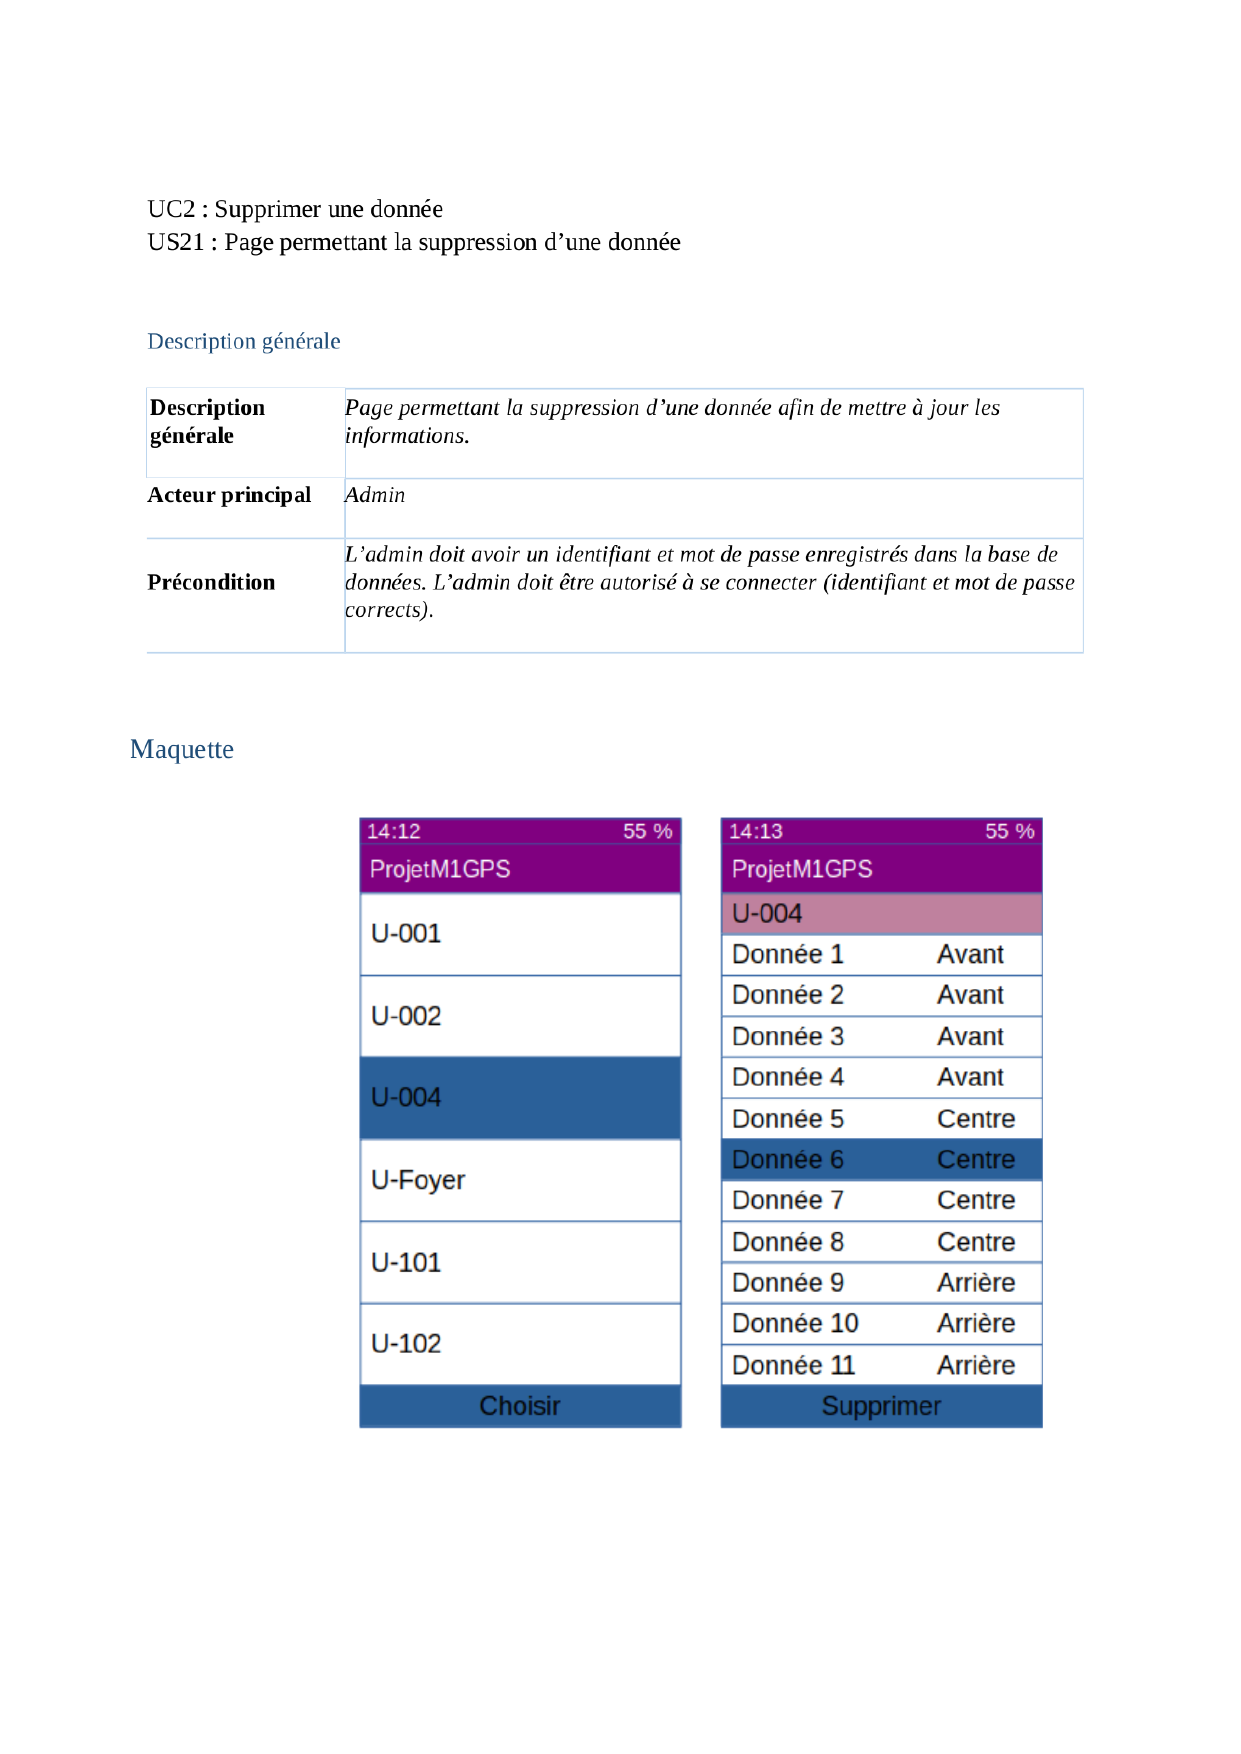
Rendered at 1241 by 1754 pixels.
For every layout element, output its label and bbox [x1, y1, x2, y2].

picture [118, 723, 1123, 1473]
picture [118, 185, 1123, 691]
